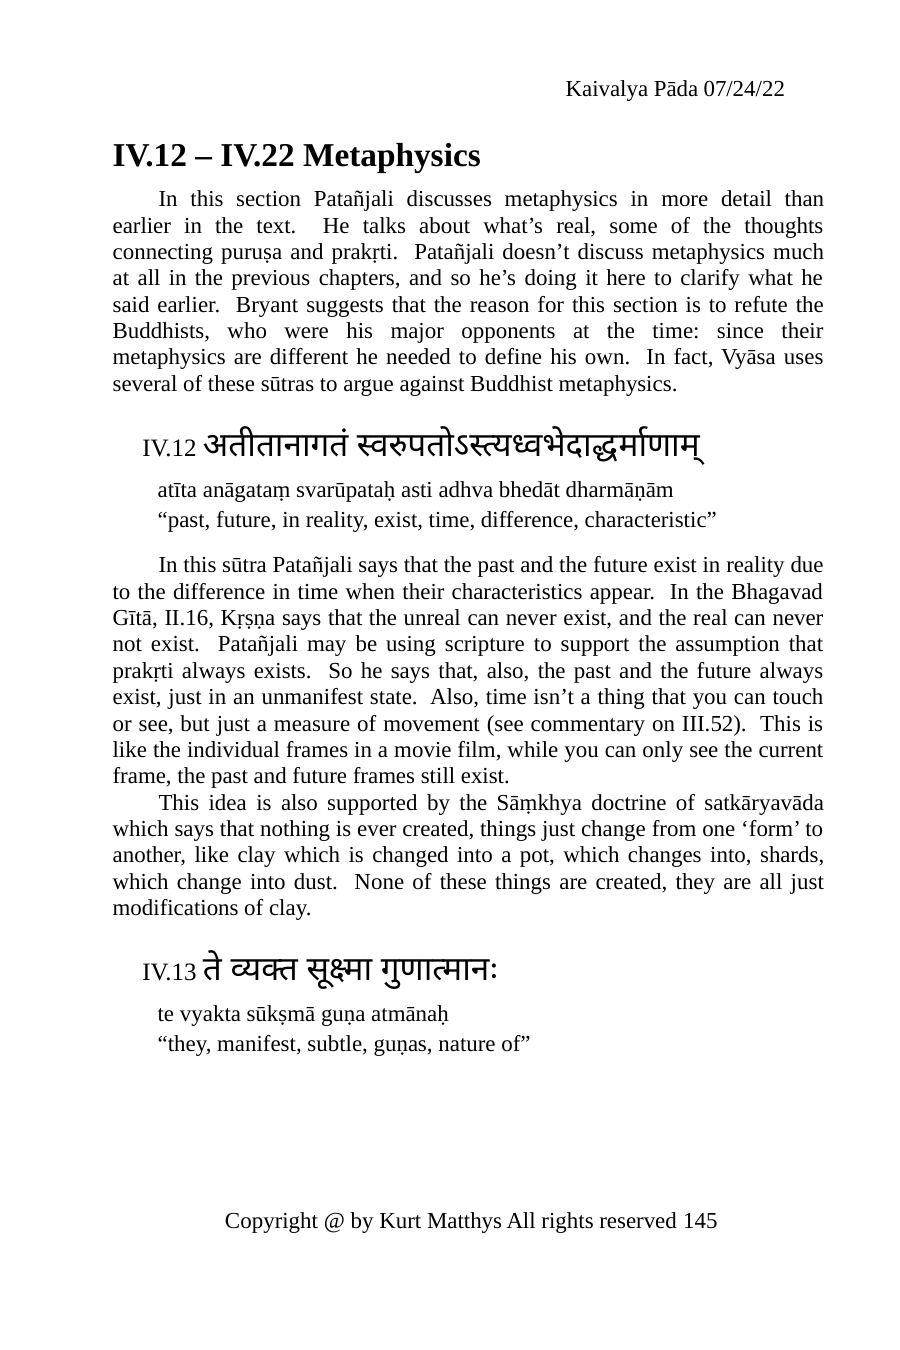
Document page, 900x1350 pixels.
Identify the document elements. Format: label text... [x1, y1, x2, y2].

text atīta anāgataṃ svarūpataḥ asti adhva bhedāt dharmāṇām [157, 476, 825, 502]
subtitle IV.12 – IV.22 Metaphysics [112, 135, 825, 173]
text In this sūtra Patañjali says that the past and the future exist in reality due to the difference in time when their characteristics appear. In the Bhagavad Gītā, II.16, Kṛṣṇa says that the unreal can never exist, and the real can never not exist. Patañjali may be using scripture to support the assumption that prakṛti always exists. So he says that, also, the past and the future always exist, just in an unmanifest state. Also, time isn’t a thing that you can touch or see, but just a measure of movement (see commentary on III.52). This is like the individual frames in a movie film, while you can only see the current frame, the past and future frames still exist. [112, 551, 825, 789]
subtitle IV.12 अतीतानागतं स्वरुपतोऽस्त्यध्वभेदाद्धर्माणाम् [142, 426, 825, 469]
text This idea is also supported by the Sāṃkhya doctrine of satkāryavāda which says that nothing is ever created, things just change from one ‘form’ to another, like clay which is changed into a pot, which changes into, shards, which change into dust. None of these things are created, they are all just modifications of clay. [112, 789, 825, 920]
subtitle IV.13 ते व्यक्त सूक्ष्मा गुणात्मानः [142, 950, 825, 994]
text “they, manifest, subtle, guṇas, nature of” [157, 1031, 825, 1057]
text te vyakta sūkṣmā guṇa atmānaḥ [157, 1000, 825, 1027]
text In this section Patañjali discusses metaphysics in more detail than earlier in the text. He talks about what’s real, some of the thoughts connecting puruṣa and prakṛti. Patañjali doesn’t discuss metaphysics much at all in the previous chapters, and so he’s doing it here to clarify what he said earlier. Bryant suggests that the reason for this section is to refute the Buddhists, who were his major opponents at the time: since their metaphysics are different he needed to define his own. In fact, Vyāsa uses several of these sūtras to argue against Buddhist metaphysics. [112, 185, 825, 396]
text “past, future, in reality, exist, time, difference, characteristic” [157, 506, 825, 533]
